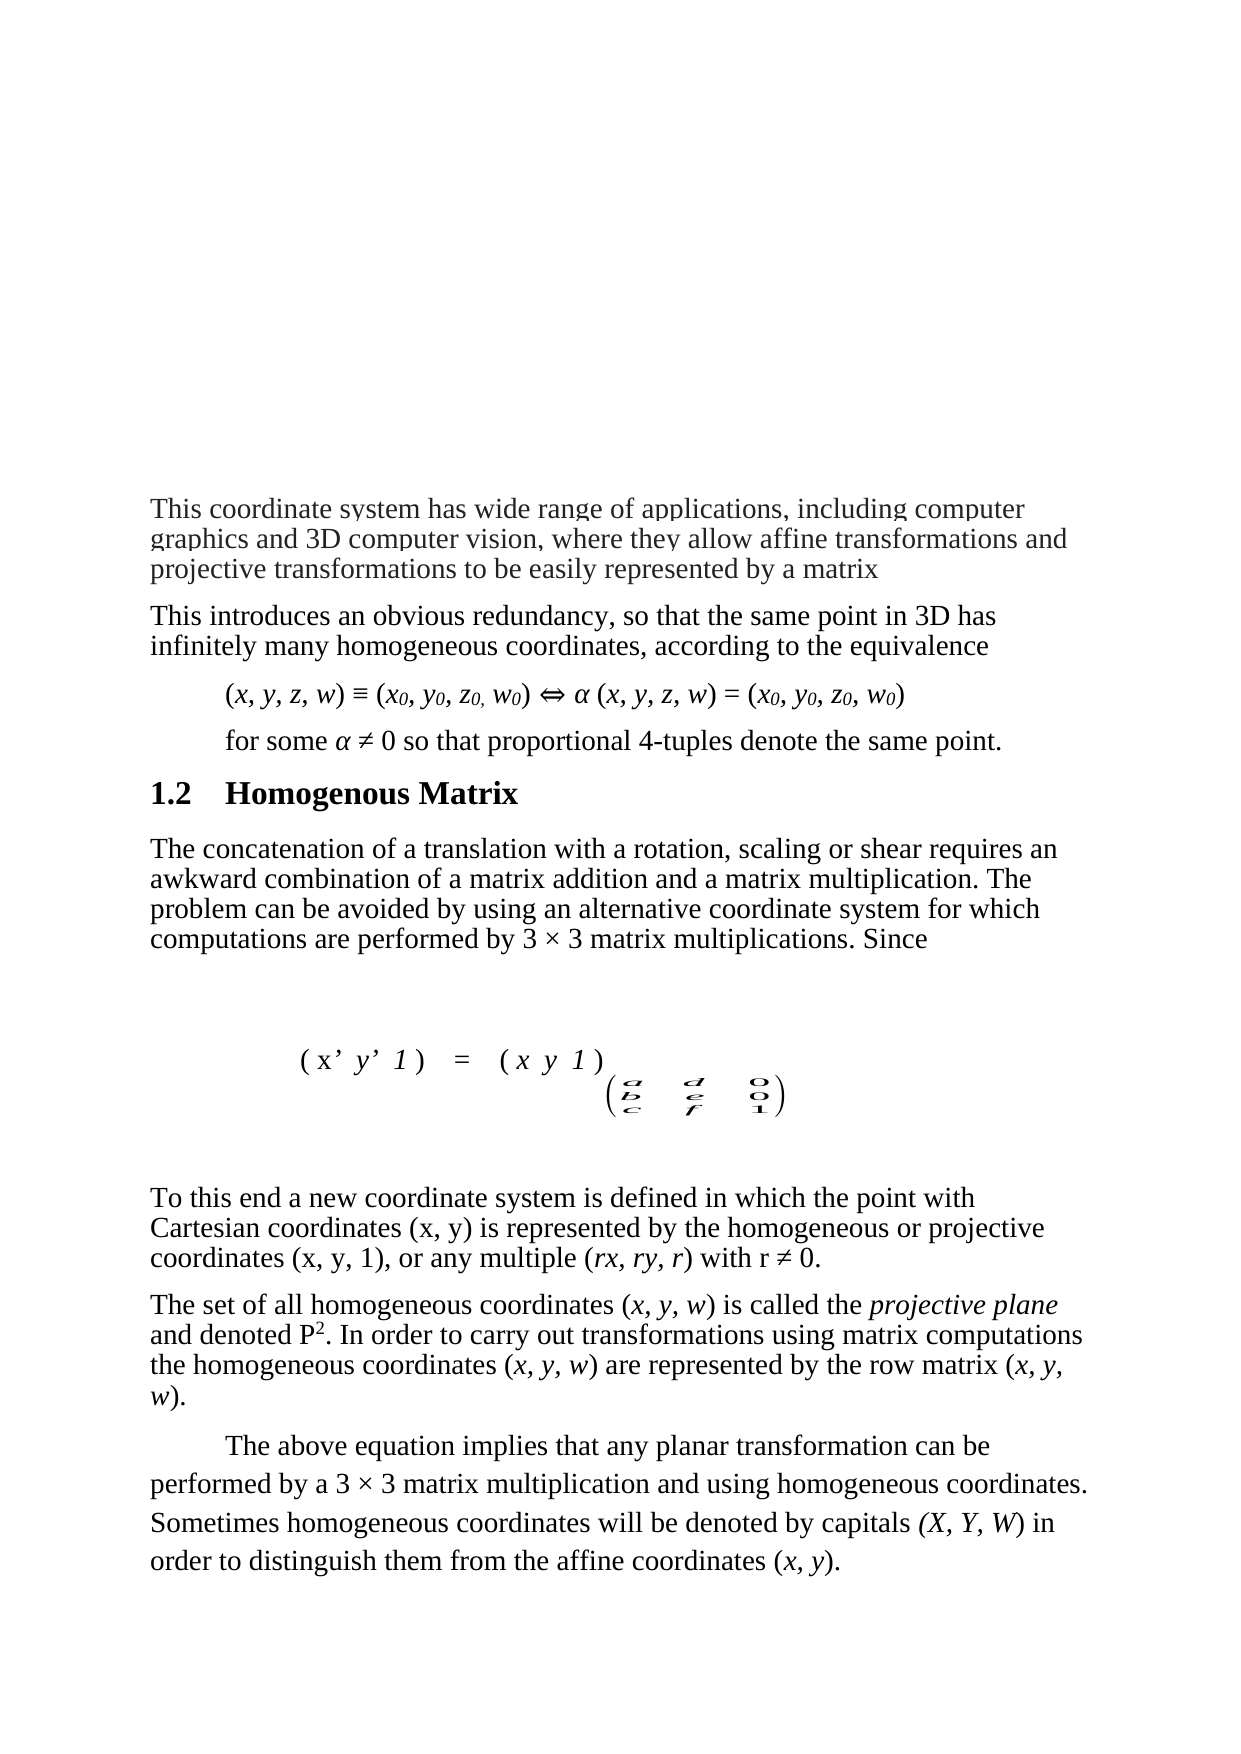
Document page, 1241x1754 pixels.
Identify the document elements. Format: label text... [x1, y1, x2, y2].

text The concatenation of a translation with a rotation, scaling or shear requires an awkward combination of a matrix addition and a matrix multiplication. The problem can be avoided by using an alternative coordinate system for which computations are performed by 3 × 3 matrix multiplications. Since [150, 834, 1090, 955]
text This introduces an obvious redundancy, so that the same point in 3D has infinitely many homogeneous coordinates, according to the equivalence [150, 601, 1090, 661]
text (x, y, z, w) ≡ (x0, y0, z0, w0) ⇔ α (x, y, z, w) = (x0, y0, z0, w0) [150, 678, 1090, 710]
text ( x’ y’ 1 ) = ( x y 1 ) [150, 1022, 1090, 1118]
text To this end a new coordinate system is defined in which the point with Cartesian coordinates (x, y) is represented by the homogeneous or projective coordinates (x, y, 1), or any multiple (rx, ry, r) with r ≠ 0. [150, 1183, 1090, 1274]
text 1.2 Homogenous Matrix [150, 773, 1090, 812]
text This coordinate system has wide range of applications, including computer graphics and 3D computer vision, where they allow affine transformations and projective transformations to be easily represented by a matrix [150, 494, 1090, 584]
text The above equation implies that any planar transformation can be performed by a 3 × 3 matrix multiplication and using homogeneous coordinates. Sometimes homogeneous coordinates will be denoted by capitals (X, Y, W) in order to distinguish them from the affine coordinates (x, y). [150, 1428, 1090, 1577]
text The set of all homogeneous coordinates (x, y, w) is called the projective plane and denoted P2. In order to carry out transformations using matrix computations the homogeneous coordinates (x, y, w) are represented by the row matrix (x, y, w). [150, 1291, 1090, 1411]
text for some α ≠ 0 so that proportional 4-tuples denote the same point. [225, 726, 1090, 757]
